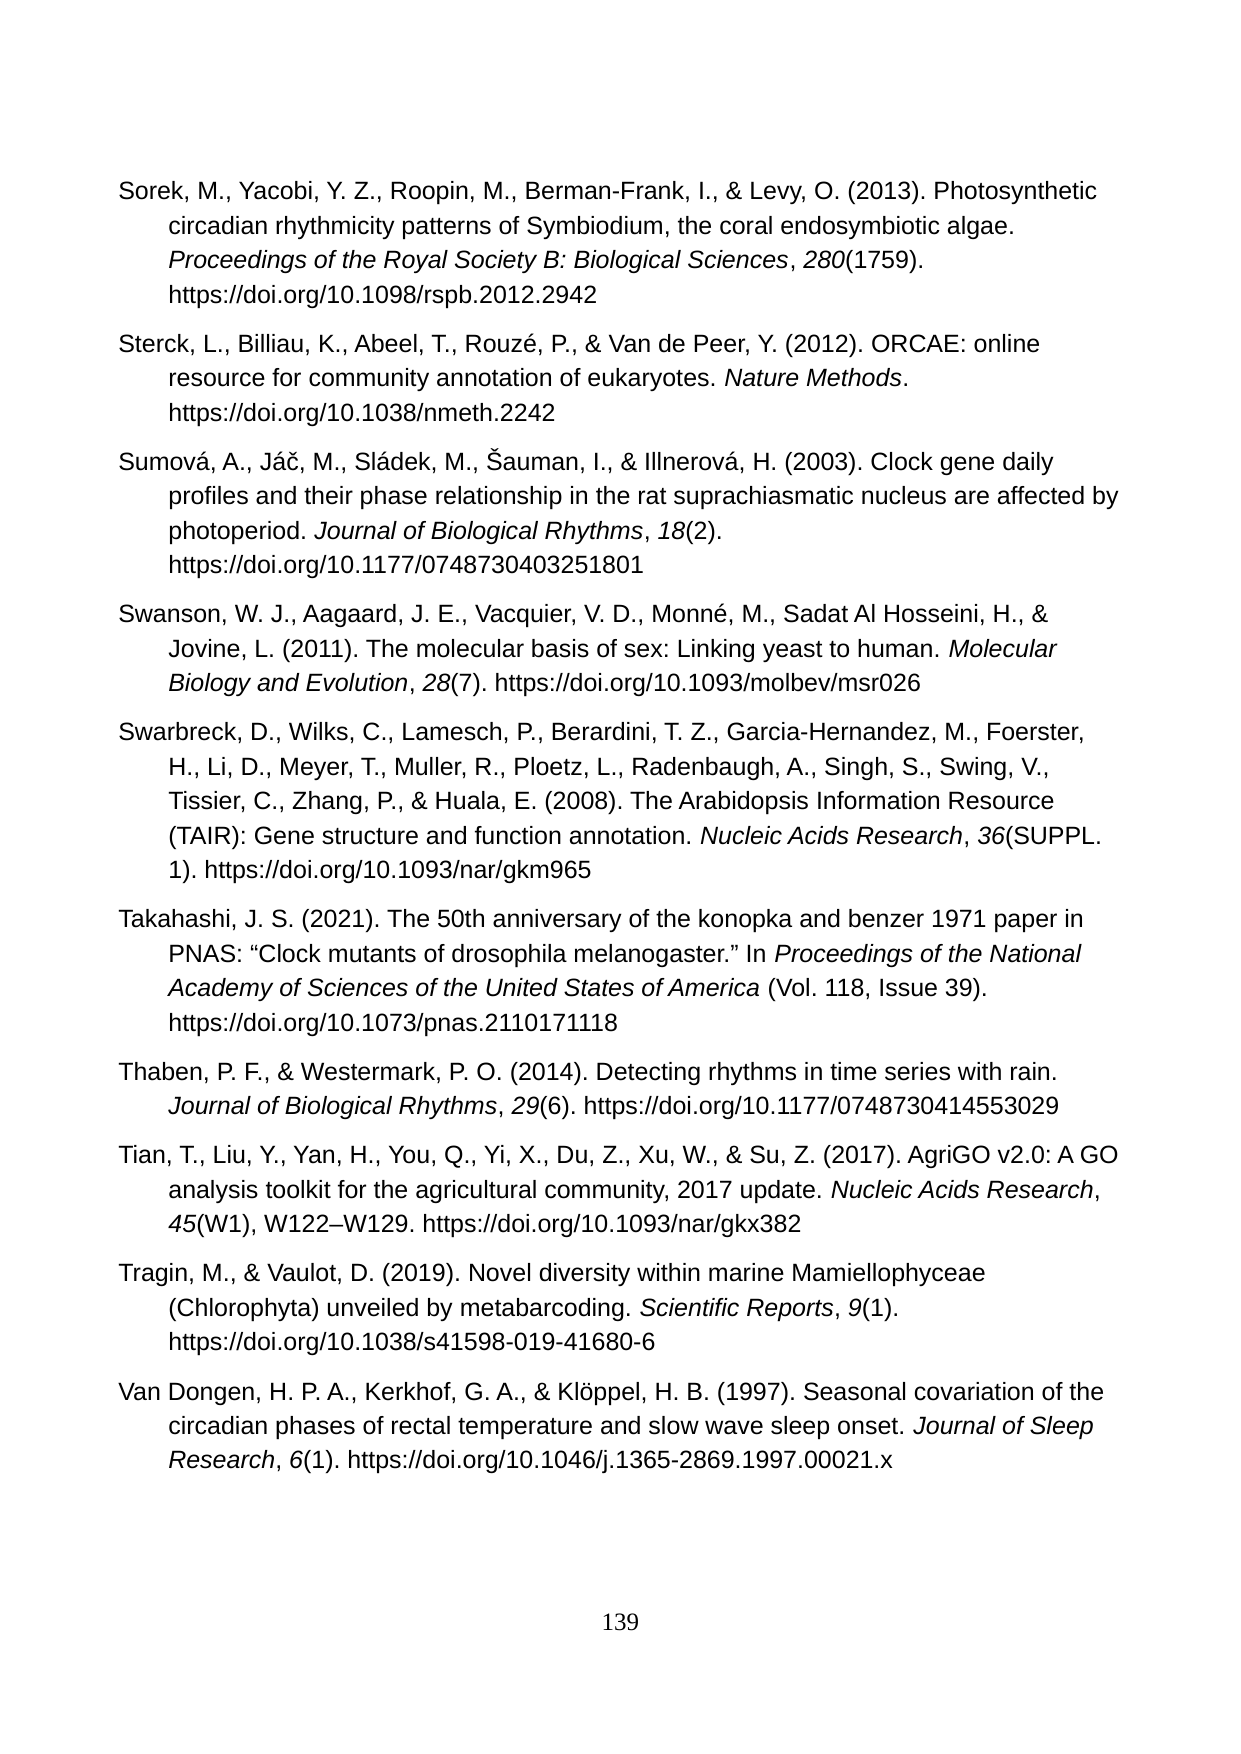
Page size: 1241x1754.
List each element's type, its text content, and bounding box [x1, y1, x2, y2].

text Sumová, A., Jáč, M., Sládek, M., Šauman, I., & Illnerová, H. (2003). Clock gene daily profiles and their phase relationship in the rat suprachiasmatic nucleus are affected by photoperiod. Journal of Biological Rhythms, 18(2). https://doi.org/10.1177/0748730403251801 [118, 447, 1122, 579]
text Tian, T., Liu, Y., Yan, H., You, Q., Yi, X., Du, Z., Xu, W., & Su, Z. (2017). AgriGO v2.0: A GO analysis toolkit for the agricultural community, 2017 update. Nucleic Acids Research, 45(W1), W122–W129. https://doi.org/10.1093/nar/gkx382 [118, 1140, 1122, 1238]
text Swarbreck, D., Wilks, C., Lamesch, P., Berardini, T. Z., Garcia-Hernandez, M., Foerster, H., Li, D., Meyer, T., Muller, R., Ploetz, L., Radenbaugh, A., Singh, S., Swing, V., Tissier, C., Zhang, P., & Huala, E. (2008). The Arabidopsis Information Resource (TAIR): Gene structure and function annotation. Nucleic Acids Research, 36(SUPPL. 1). https://doi.org/10.1093/nar/gkm965 [118, 717, 1122, 884]
text Van Dongen, H. P. A., Kerkhof, G. A., & Klöppel, H. B. (1997). Seasonal covariation of the circadian phases of rectal temperature and slow wave sleep onset. Journal of Sleep Research, 6(1). https://doi.org/10.1046/j.1365-2869.1997.00021.x [118, 1376, 1122, 1474]
text Takahashi, J. S. (2021). The 50th anniversary of the konopka and benzer 1971 paper in PNAS: “Clock mutants of drosophila melanogaster.” In Proceedings of the National Academy of Sciences of the United States of America (Vol. 118, Issue 39). https://doi.org/10.1073/pnas.2110171118 [118, 904, 1122, 1037]
text Sorek, M., Yacobi, Y. Z., Roopin, M., Berman-Frank, I., & Levy, O. (2013). Photosynthetic circadian rhythmicity patterns of Symbiodium, the coral endosymbiotic algae. Proceedings of the Royal Society B: Biological Sciences, 280(1759). https://doi.org/10.1098/rspb.2012.2942 [118, 176, 1122, 308]
text Tragin, M., & Vaulot, D. (2019). Novel diversity within marine Mamiellophyceae (Chlorophyta) unveiled by metabarcoding. Scientific Reports, 9(1). https://doi.org/10.1038/s41598-019-41680-6 [118, 1258, 1122, 1356]
text Sterck, L., Billiau, K., Abeel, T., Rouzé, P., & Van de Peer, Y. (2012). ORCAE: online resource for community annotation of eukaryotes. Nature Methods. https://doi.org/10.1038/nmeth.2242 [118, 329, 1122, 427]
text Swanson, W. J., Aagaard, J. E., Vacquier, V. D., Monné, M., Sadat Al Hosseini, H., & Jovine, L. (2011). The molecular basis of sex: Linking yeast to human. Molecular Biology and Evolution, 28(7). https://doi.org/10.1093/molbev/msr026 [118, 599, 1122, 697]
text Thaben, P. F., & Westermark, P. O. (2014). Detecting rhythms in time series with rain. Journal of Biological Rhythms, 29(6). https://doi.org/10.1177/0748730414553029 [118, 1057, 1122, 1120]
